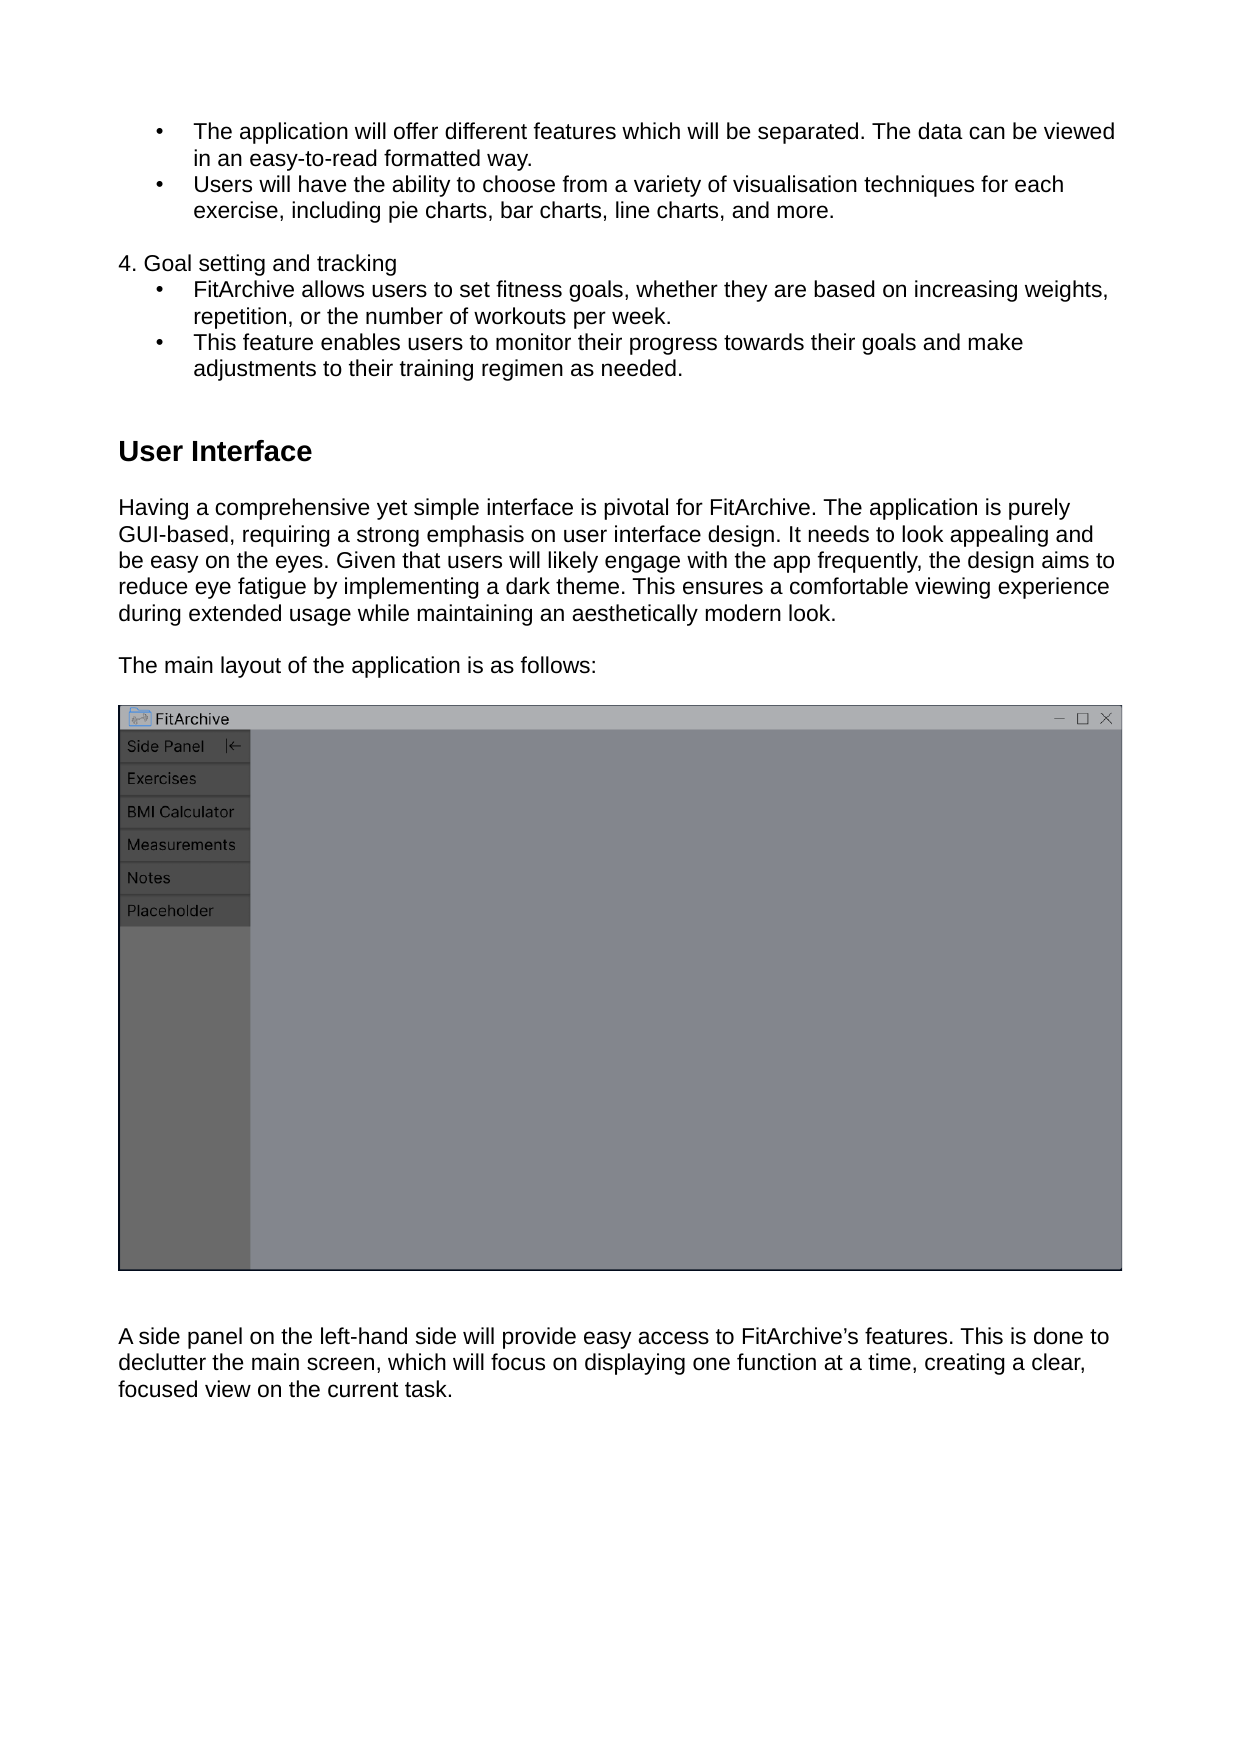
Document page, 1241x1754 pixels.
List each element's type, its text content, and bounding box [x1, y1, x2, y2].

list The application will offer different features which will be separated. The data can be viewed in an easy-to-read formatted way. [156, 118, 1122, 171]
list Users will have the ability to choose from a variety of visualisation techniques for each exercise, including pie charts, bar charts, line charts, and more. [156, 171, 1122, 223]
text User Interface [118, 434, 1122, 468]
text A side panel on the left-hand side will provide easy access to FitArchive’s features. This is done to declutter the main screen, which will focus on displaying one function at a time, creating a clear, focused view on the current task. [118, 1323, 1122, 1402]
picture [118, 705, 1123, 1271]
list This feature enables users to monitor their progress towards their goals and make adjustments to their training regimen as needed. [156, 329, 1122, 382]
text Having a comprehensive yet simple interface is pivotal for FitArchive. The application is purely GUI-based, requiring a strong emphasis on user interface design. It needs to look appealing and be easy on the eyes. Given that users will likely engage with the app frequently, the design aims to reduce eye fatigue by implementing a dark theme. This ensures a comfortable viewing experience during extended usage while maintaining an aesthetically modern look. [118, 494, 1122, 626]
list FitArchive allows users to set fitness goals, whether they are based on increasing weights, repetition, or the number of workouts per week. [156, 276, 1122, 329]
text 4. Goal setting and tracking [118, 250, 1122, 276]
text The main layout of the application is as follows: [118, 652, 1122, 679]
